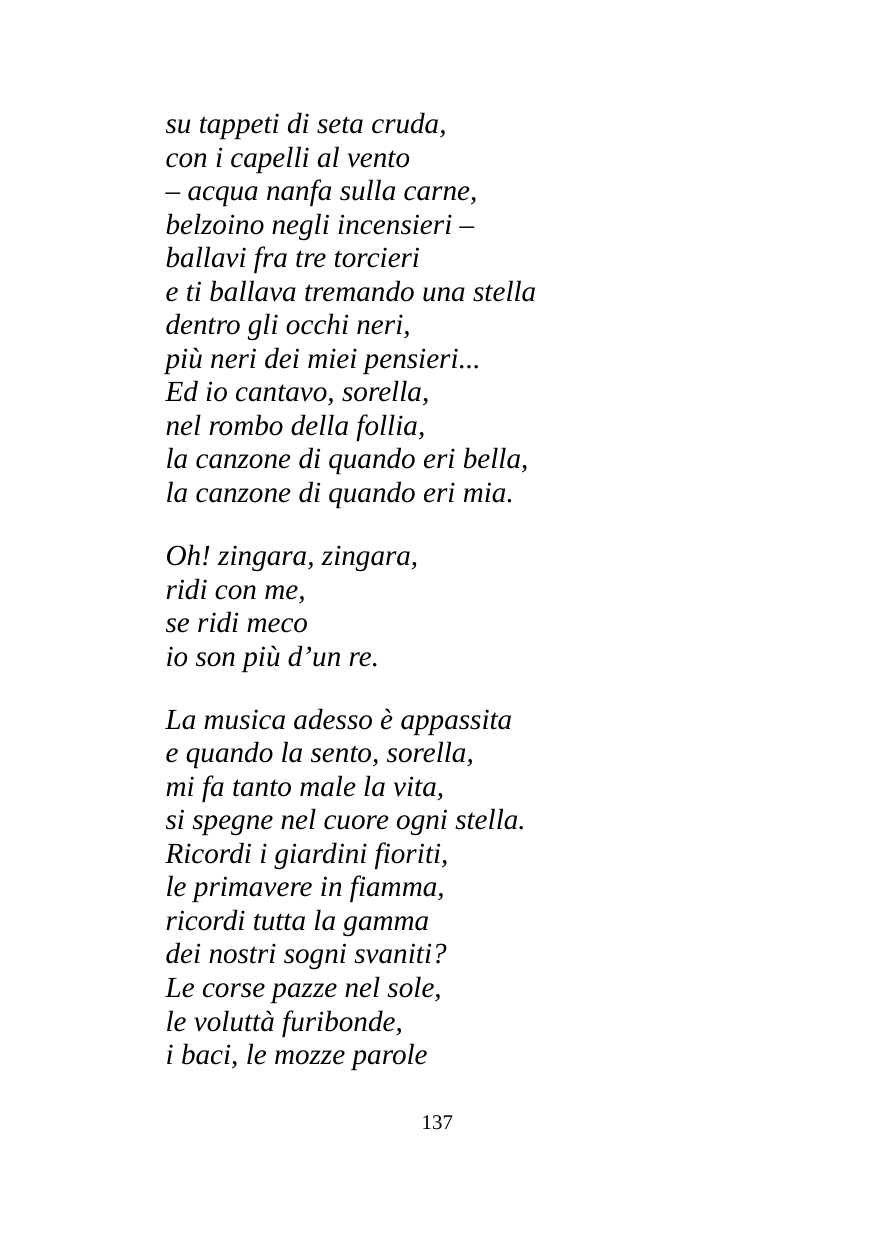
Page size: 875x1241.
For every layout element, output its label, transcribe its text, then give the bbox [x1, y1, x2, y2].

text La musica adesso è appassita e quando la sento, sorella, mi fa tanto male la vita, si spegne nel cuore ogni stella. Ricordi i giardini fioriti, le primavere in fiamma, ricordi tutta la gamma dei nostri sogni svaniti? Le corse pazze nel sole, le voluttà furibonde, i baci, le mozze parole [165, 702, 768, 1071]
text su tappeti di seta cruda, con i capelli al vento – acqua nanfa sulla carne, belzoino negli incensieri – ballavi fra tre torcieri e ti ballava tremando una stella dentro gli occhi neri, più neri dei miei pensieri... Ed io cantavo, sorella, nel rombo della follia, la canzone di quando eri bella, la canzone di quando eri mia. [165, 106, 768, 509]
text Oh! zingara, zingara, ridi con me, se ridi meco io son più d’un re. [165, 538, 768, 672]
